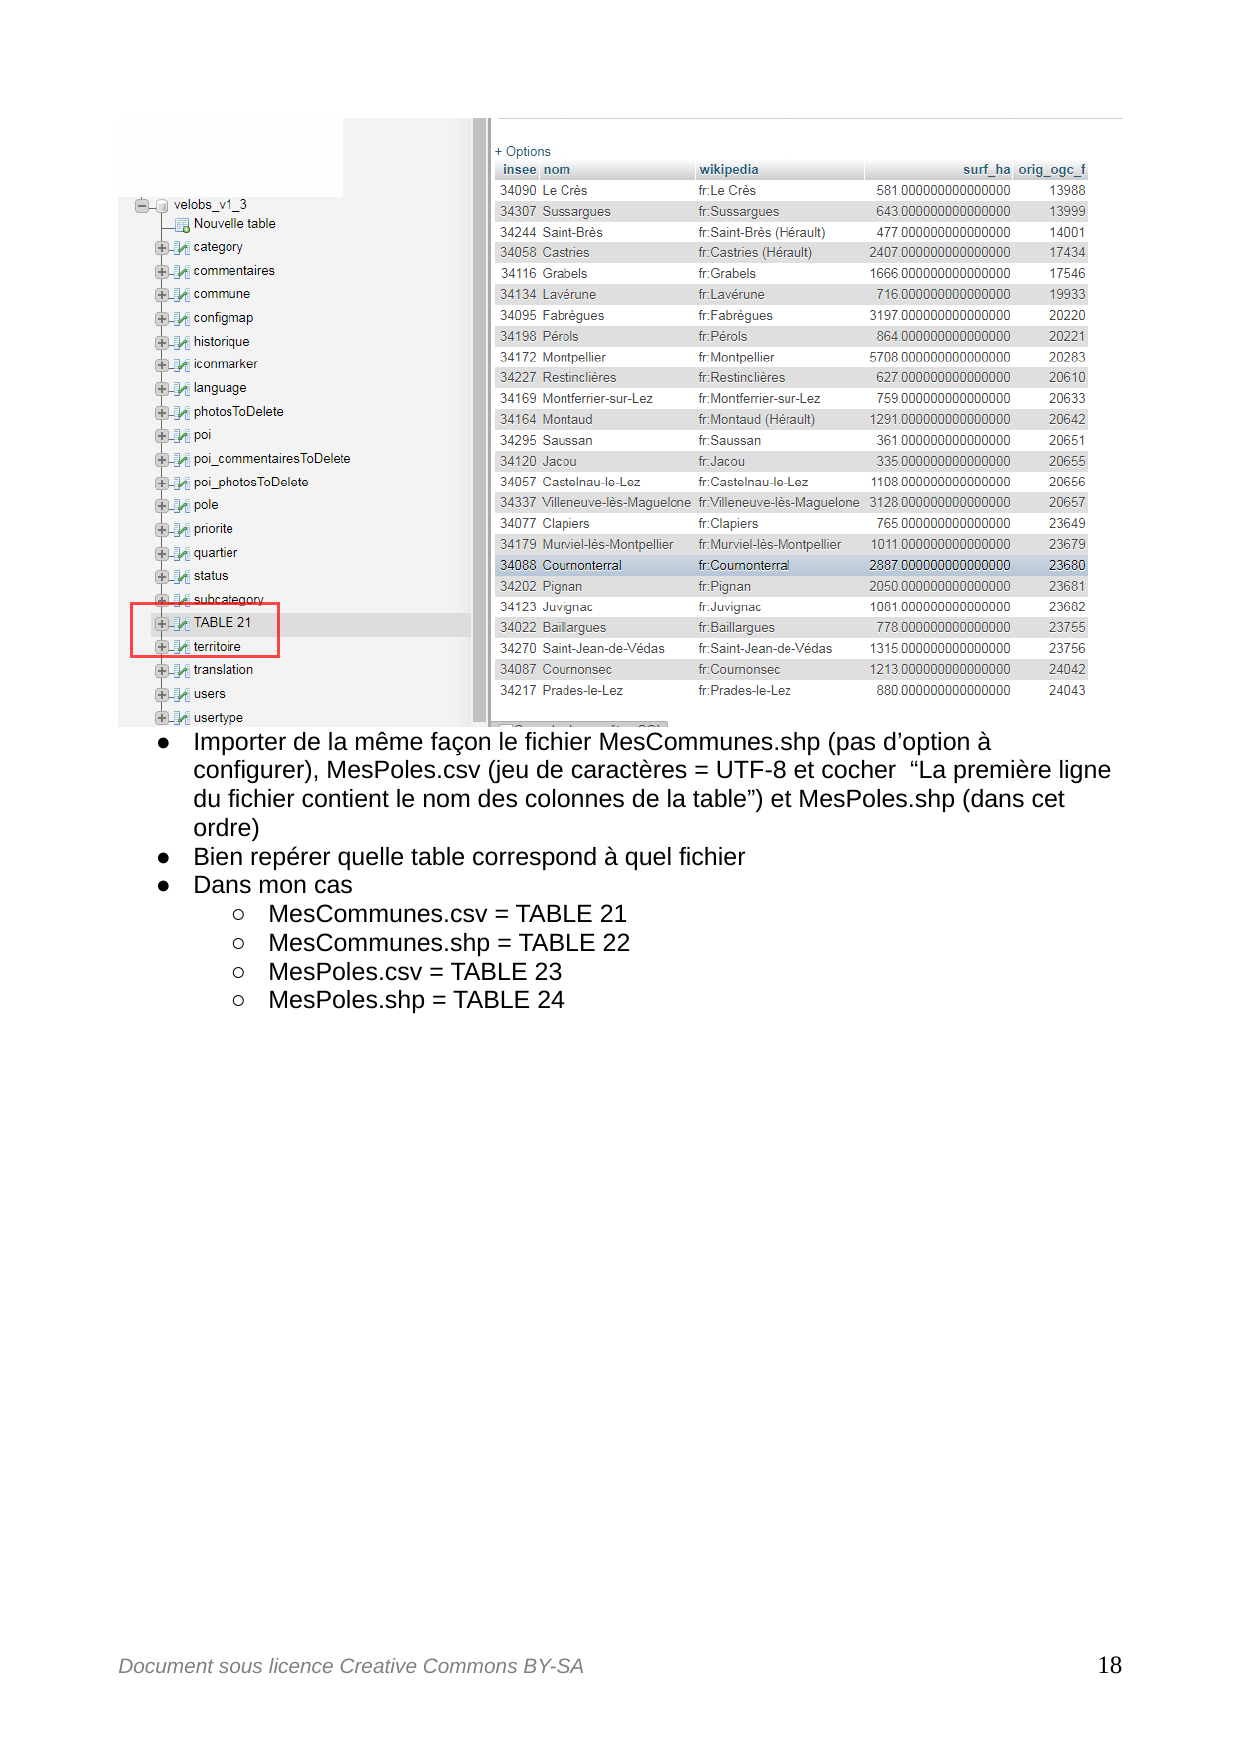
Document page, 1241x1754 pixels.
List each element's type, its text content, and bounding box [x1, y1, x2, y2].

list MesCommunes.csv = TABLE 21 [231, 899, 1122, 928]
list MesPoles.shp = TABLE 24 [231, 985, 1122, 1014]
list Bien repérer quelle table correspond à quel fichier [156, 841, 1122, 870]
list Dans mon cas [156, 870, 1122, 899]
list MesPoles.csv = TABLE 23 [231, 956, 1122, 985]
picture [118, 118, 1123, 727]
list Importer de la même façon le fichier MesCommunes.shp (pas d’option à configurer), MesPoles.csv (jeu de caractères = UTF-8 et cocher “La première ligne du fichier contient le nom des colonnes de la table”) et MesPoles.shp (dans cet ordre) [156, 727, 1122, 841]
list MesCommunes.shp = TABLE 22 [231, 928, 1122, 956]
